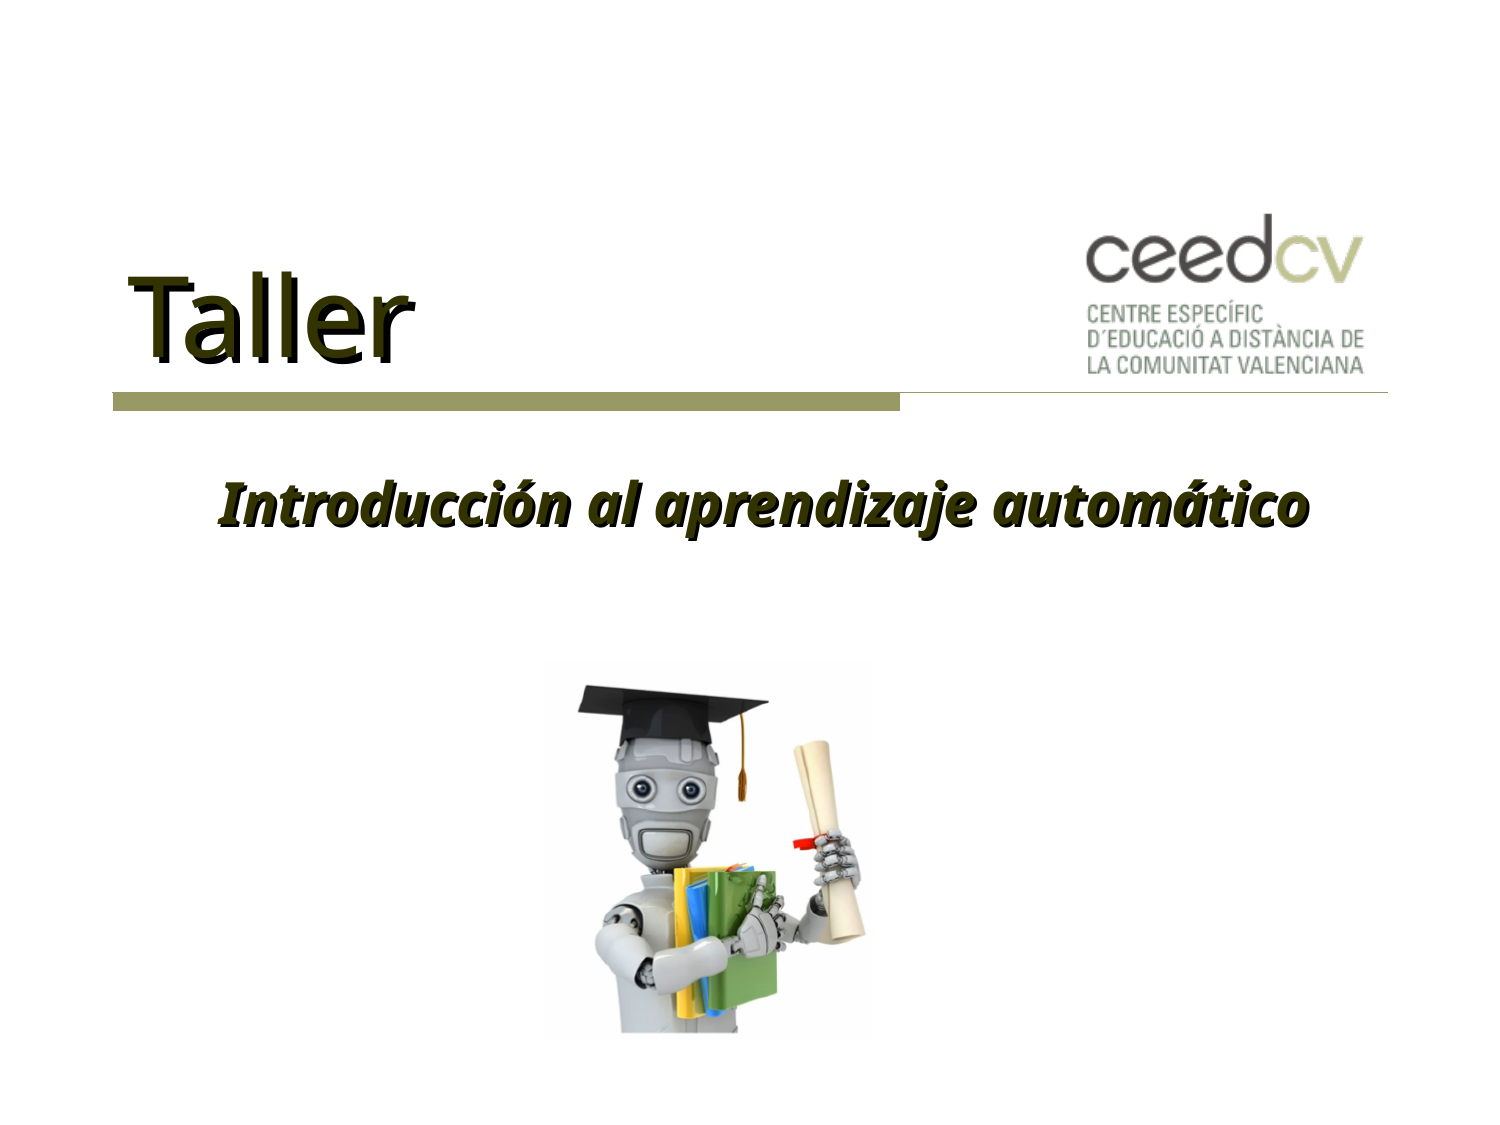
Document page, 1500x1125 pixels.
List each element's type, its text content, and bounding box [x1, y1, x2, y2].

picture [543, 661, 871, 1040]
picture [1062, 200, 1388, 388]
subtitle Introducción al aprendizaje automático [130, 458, 1347, 745]
title Taller [112, 162, 1388, 388]
